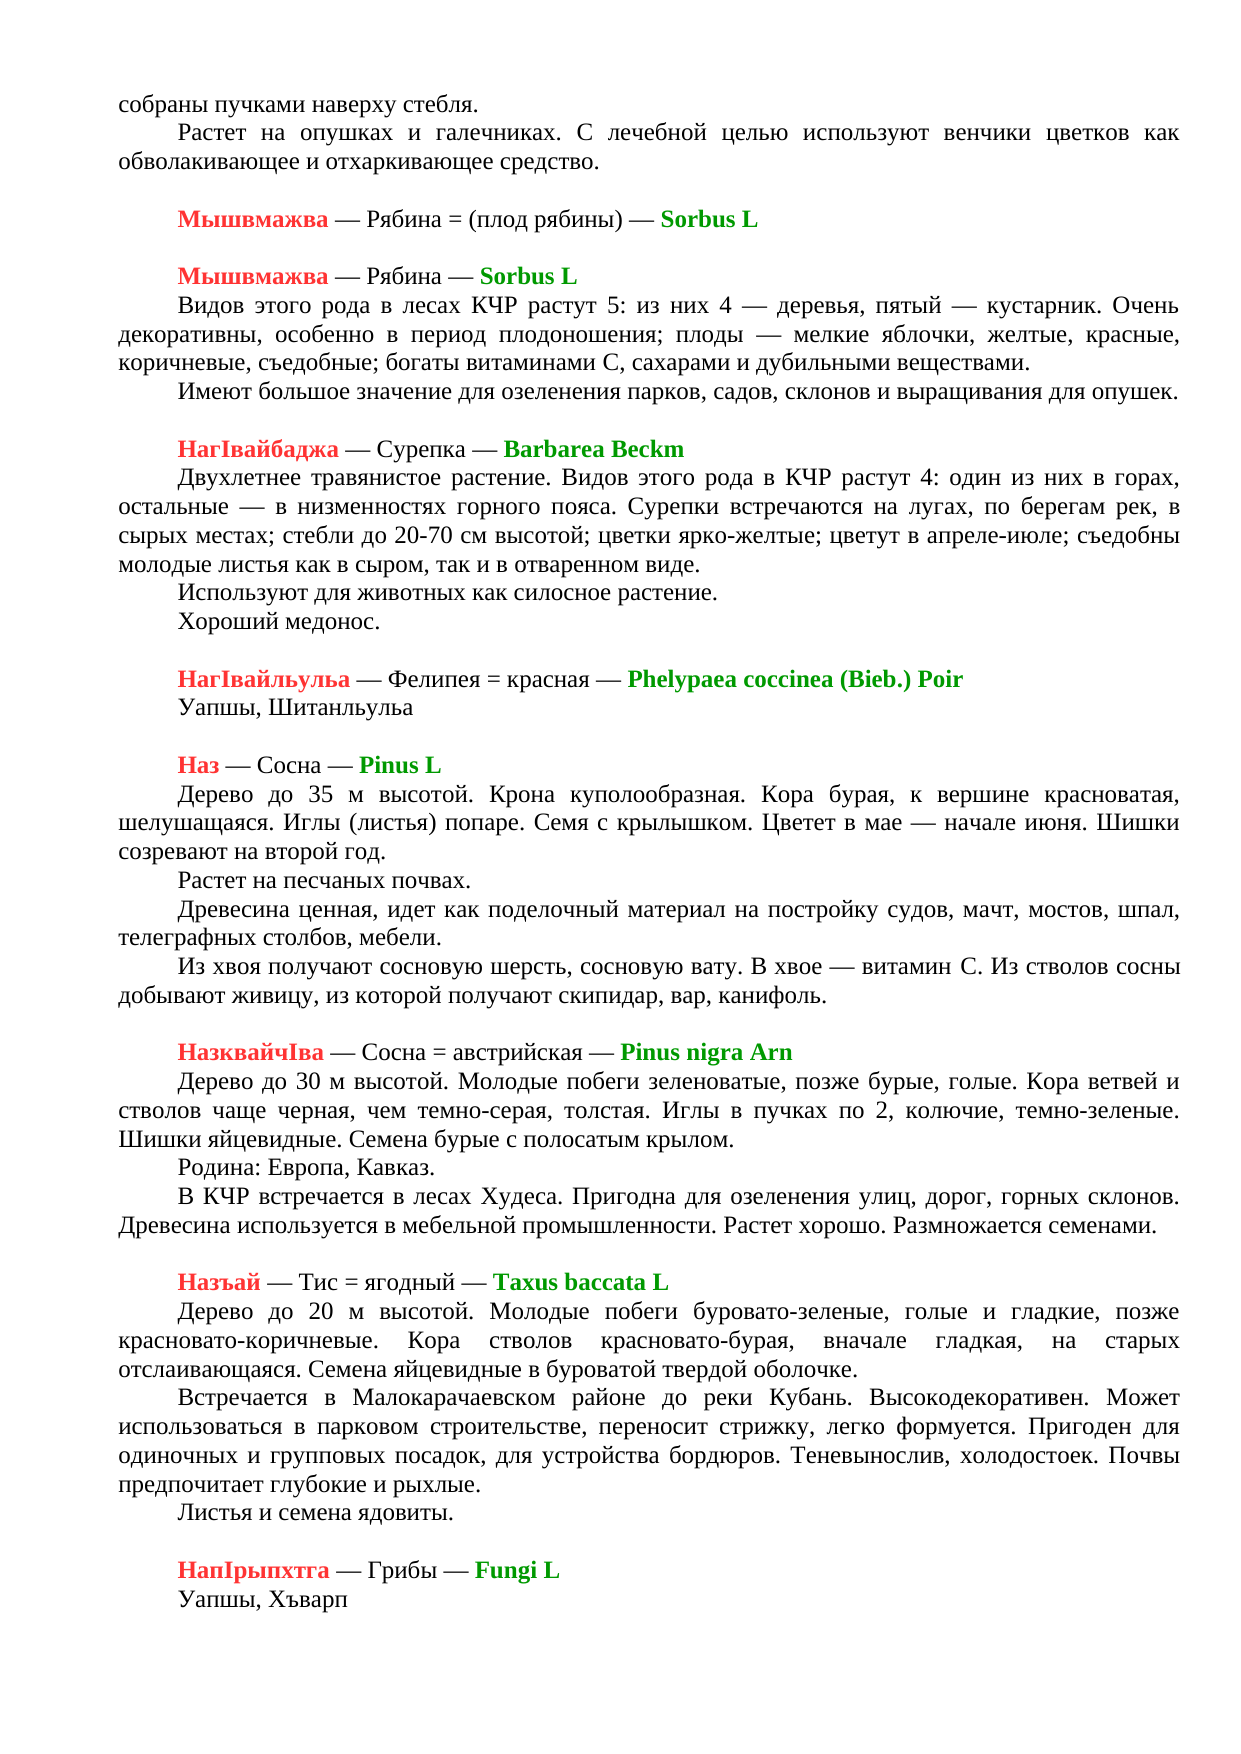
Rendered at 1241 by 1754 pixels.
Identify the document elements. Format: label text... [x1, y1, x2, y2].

text НагIвайльульа — Фелипея = красная — Phelypaea coccinea (Bieb.) Poir [118, 664, 1181, 692]
text Дерево до 35 м высотой. Крона куполообразная. Кора бурая, к вершине красноватая, шелушащаяся. Иглы (листья) попаре. Семя с крылышком. Цветет в мае — начале июня. Шишки созревают на второй год. [118, 779, 1181, 865]
text НагIвайбаджа — Сурепка — Barbarea Beckm [118, 434, 1181, 462]
text Растет на опушках и галечниках. С лечебной целью используют венчики цветков как обволакивающее и отхаркивающее средство. [118, 117, 1181, 175]
text НапIрыпхтга — Грибы — Fungi L [118, 1555, 1181, 1584]
text Родина: Европа, Кавказ. [118, 1152, 1181, 1181]
text Растет на песчаных почвах. [118, 865, 1181, 894]
text Имеют большое значение для озеленения парков, садов, склонов и выращивания для опушек. [118, 376, 1181, 405]
text собраны пучками наверху стебля. [118, 89, 1181, 117]
text Мышвмажва — Рябина — Sorbus L [118, 261, 1181, 290]
text Листья и семена ядовиты. [118, 1497, 1181, 1526]
text В КЧР встречается в лесах Худеса. Пригодна для озеленения улиц, дорог, горных склонов. Древесина используется в мебельной промышленности. Растет хорошо. Размножается семенами. [118, 1181, 1181, 1239]
text Уапшы, Хъварп [118, 1584, 1181, 1612]
text Наз — Сосна — Pinus L [118, 750, 1181, 779]
text Видов этого рода в лесах КЧР растут 5: из них 4 — деревья, пятый — кустарник. Очень декоративны, особенно в период плодоношения; плоды — мелкие яблочки, желтые, красные, коричневые, съедобные; богаты витаминами C, сахарами и дубильными веществами. [118, 290, 1181, 376]
text Хороший медонос. [118, 606, 1181, 635]
text Используют для животных как силосное растение. [118, 577, 1181, 606]
text Встречается в Малокарачаевском районе до реки Кубань. Высокодекоративен. Может использоваться в парковом строительстве, переносит стрижку, легко формуется. Пригоден для одиночных и групповых посадок, для устройства бордюров. Теневынослив, холодостоек. Почвы предпочитает глубокие и рыхлые. [118, 1382, 1181, 1497]
text НазквайчIва — Сосна = австрийская — Pinus nigra Arn [118, 1037, 1181, 1066]
text Дерево до 20 м высотой. Молодые побеги буровато-зеленые, голые и гладкие, позже красновато-коричневые. Кора стволов красновато-бурая, вначале гладкая, на старых отслаивающаяся. Семена яйцевидные в буроватой твердой оболочке. [118, 1296, 1181, 1382]
text Из хвоя получают сосновую шерсть, сосновую вату. В хвое — витамин C. Из стволов сосны добывают живицу, из которой получают скипидар, вар, канифоль. [118, 951, 1181, 1009]
text Двухлетнее травянистое растение. Видов этого рода в КЧР растут 4: один из них в горах, остальные — в низменностях горного пояса. Сурепки встречаются на лугах, по берегам рек, в сырых местах; стебли до 20-70 см высотой; цветки ярко-желтые; цветут в апреле-июле; съедобны молодые листья как в сыром, так и в отваренном виде. [118, 462, 1181, 577]
text Назъай — Тис = ягодный — Taxus baccata L [118, 1267, 1181, 1296]
text Древесина ценная, идет как поделочный материал на постройку судов, мачт, мостов, шпал, телеграфных столбов, мебели. [118, 894, 1181, 951]
text Уапшы, Шитанльульа [118, 692, 1181, 721]
text Дерево до 30 м высотой. Молодые побеги зеленоватые, позже бурые, голые. Кора ветвей и стволов чаще черная, чем темно-серая, толстая. Иглы в пучках по 2, колючие, темно-зеленые. Шишки яйцевидные. Семена бурые с полосатым крылом. [118, 1066, 1181, 1152]
text Мышвмажва — Рябина = (плод рябины) — Sorbus L [118, 204, 1181, 232]
